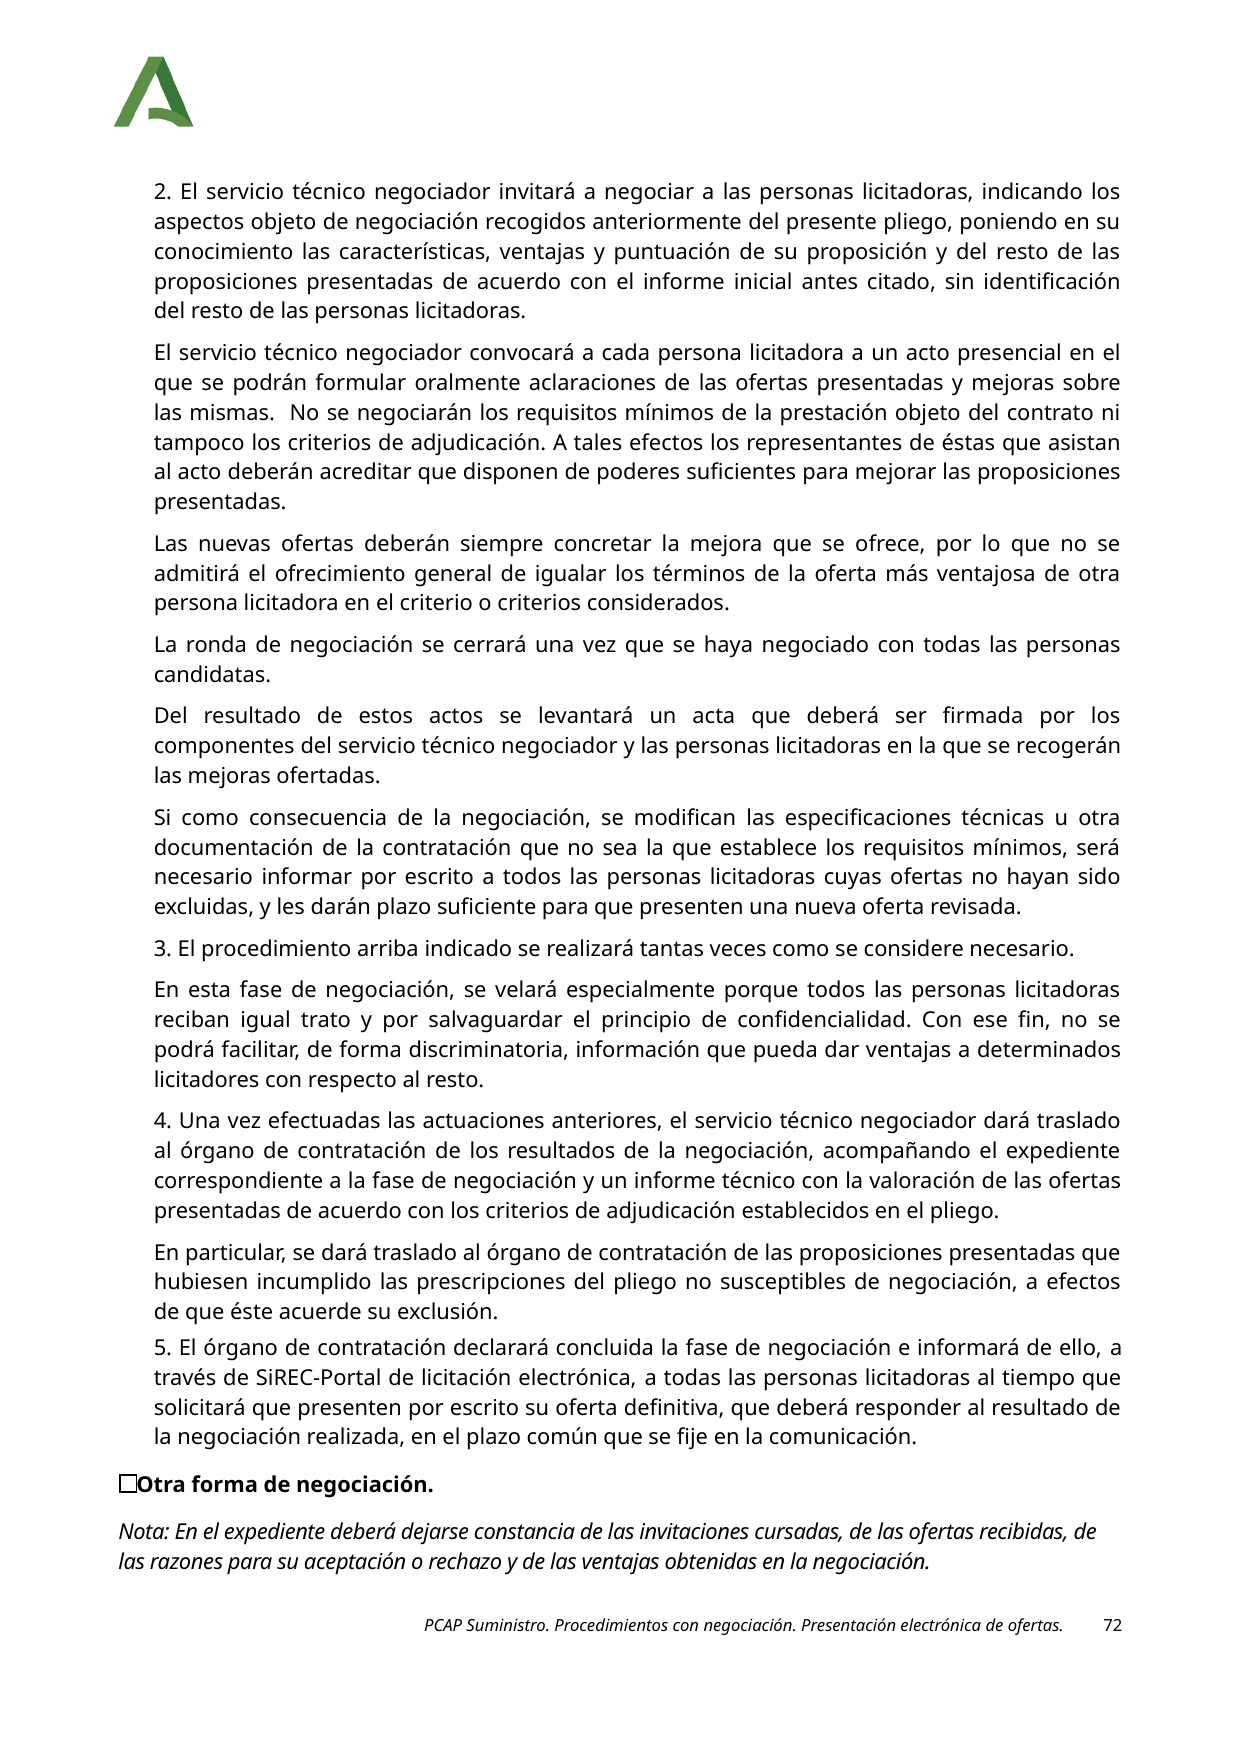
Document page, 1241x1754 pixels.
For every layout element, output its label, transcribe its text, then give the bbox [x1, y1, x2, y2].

text 2. El servicio técnico negociador invitará a negociar a las personas licitadoras, indicando los aspectos objeto de negociación recogidos anteriormente del presente pliego, poniendo en su conocimiento las características, ventajas y puntuación de su proposición y del resto de las proposiciones presentadas de acuerdo con el informe inicial antes citado, sin identificación del resto de las personas licitadoras. [153, 176, 1122, 325]
text 4. Una vez efectuadas las actuaciones anteriores, el servicio técnico negociador dará traslado al órgano de contratación de los resultados de la negociación, acompañando el expediente correspondiente a la fase de negociación y un informe técnico con la valoración de las ofertas presentadas de acuerdo con los criterios de adjudicación establecidos en el pliego. [153, 1106, 1122, 1225]
text El servicio técnico negociador convocará a cada persona licitadora a un acto presencial en el que se podrán formular oralmente aclaraciones de las ofertas presentadas y mejoras sobre las mismas. No se negociarán los requisitos mínimos de la prestación objeto del contrato ni tampoco los criterios de adjudicación. A tales efectos los representantes de éstas que asistan al acto deberán acreditar que disponen de poderes suficientes para mejorar las proposiciones presentadas. [153, 337, 1122, 516]
text 3. El procedimiento arriba indicado se realizará tantas veces como se considere necesario. [153, 933, 1122, 963]
text 5. El órgano de contratación declarará concluida la fase de negociación e informará de ello, a través de SiREC-Portal de licitación electrónica, a todas las personas licitadoras al tiempo que solicitará que presenten por escrito su oferta definitiva, que deberá responder al resultado de la negociación realizada, en el plazo común que se fije en la comunicación. [153, 1332, 1122, 1451]
text En particular, se dará traslado al órgano de contratación de las proposiciones presentadas que hubiesen incumplido las prescripciones del pliego no susceptibles de negociación, a efectos de que éste acuerde su exclusión. [153, 1237, 1122, 1326]
text La ronda de negociación se cerrará una vez que se haya negociado con todas las personas candidatas. [153, 629, 1122, 689]
picture [109, 52, 198, 131]
text Las nuevas ofertas deberán siempre concretar la mejora que se ofrece, por lo que no se admitirá el ofrecimiento general de igualar los términos de la oferta más ventajosa de otra persona licitadora en el criterio o criterios considerados. [153, 528, 1122, 617]
text En esta fase de negociación, se velará especialmente porque todos las personas licitadoras reciban igual trato y por salvaguardar el principio de confidencialidad. Con ese fin, no se podrá facilitar, de forma discriminatoria, información que pueda dar ventajas a determinados licitadores con respecto al resto. [153, 974, 1122, 1094]
text Del resultado de estos actos se levantará un acta que deberá ser firmada por los componentes del servicio técnico negociador y las personas licitadoras en la que se recogerán las mejoras ofertadas. [153, 701, 1122, 790]
text Nota: En el expediente deberá dejarse constancia de las invitaciones cursadas, de las ofertas recibidas, de las razones para su aceptación o rechazo y de las ventajas obtenidas en la negociación. [118, 1516, 1122, 1576]
text Otra forma de negociación. [118, 1469, 1122, 1498]
text Si como consecuencia de la negociación, se modifican las especificaciones técnicas u otra documentación de la contratación que no sea la que establece los requisitos mínimos, será necesario informar por escrito a todos las personas licitadoras cuyas ofertas no hayan sido excluidas, y les darán plazo suficiente para que presenten una nueva oferta revisada. [153, 802, 1122, 921]
